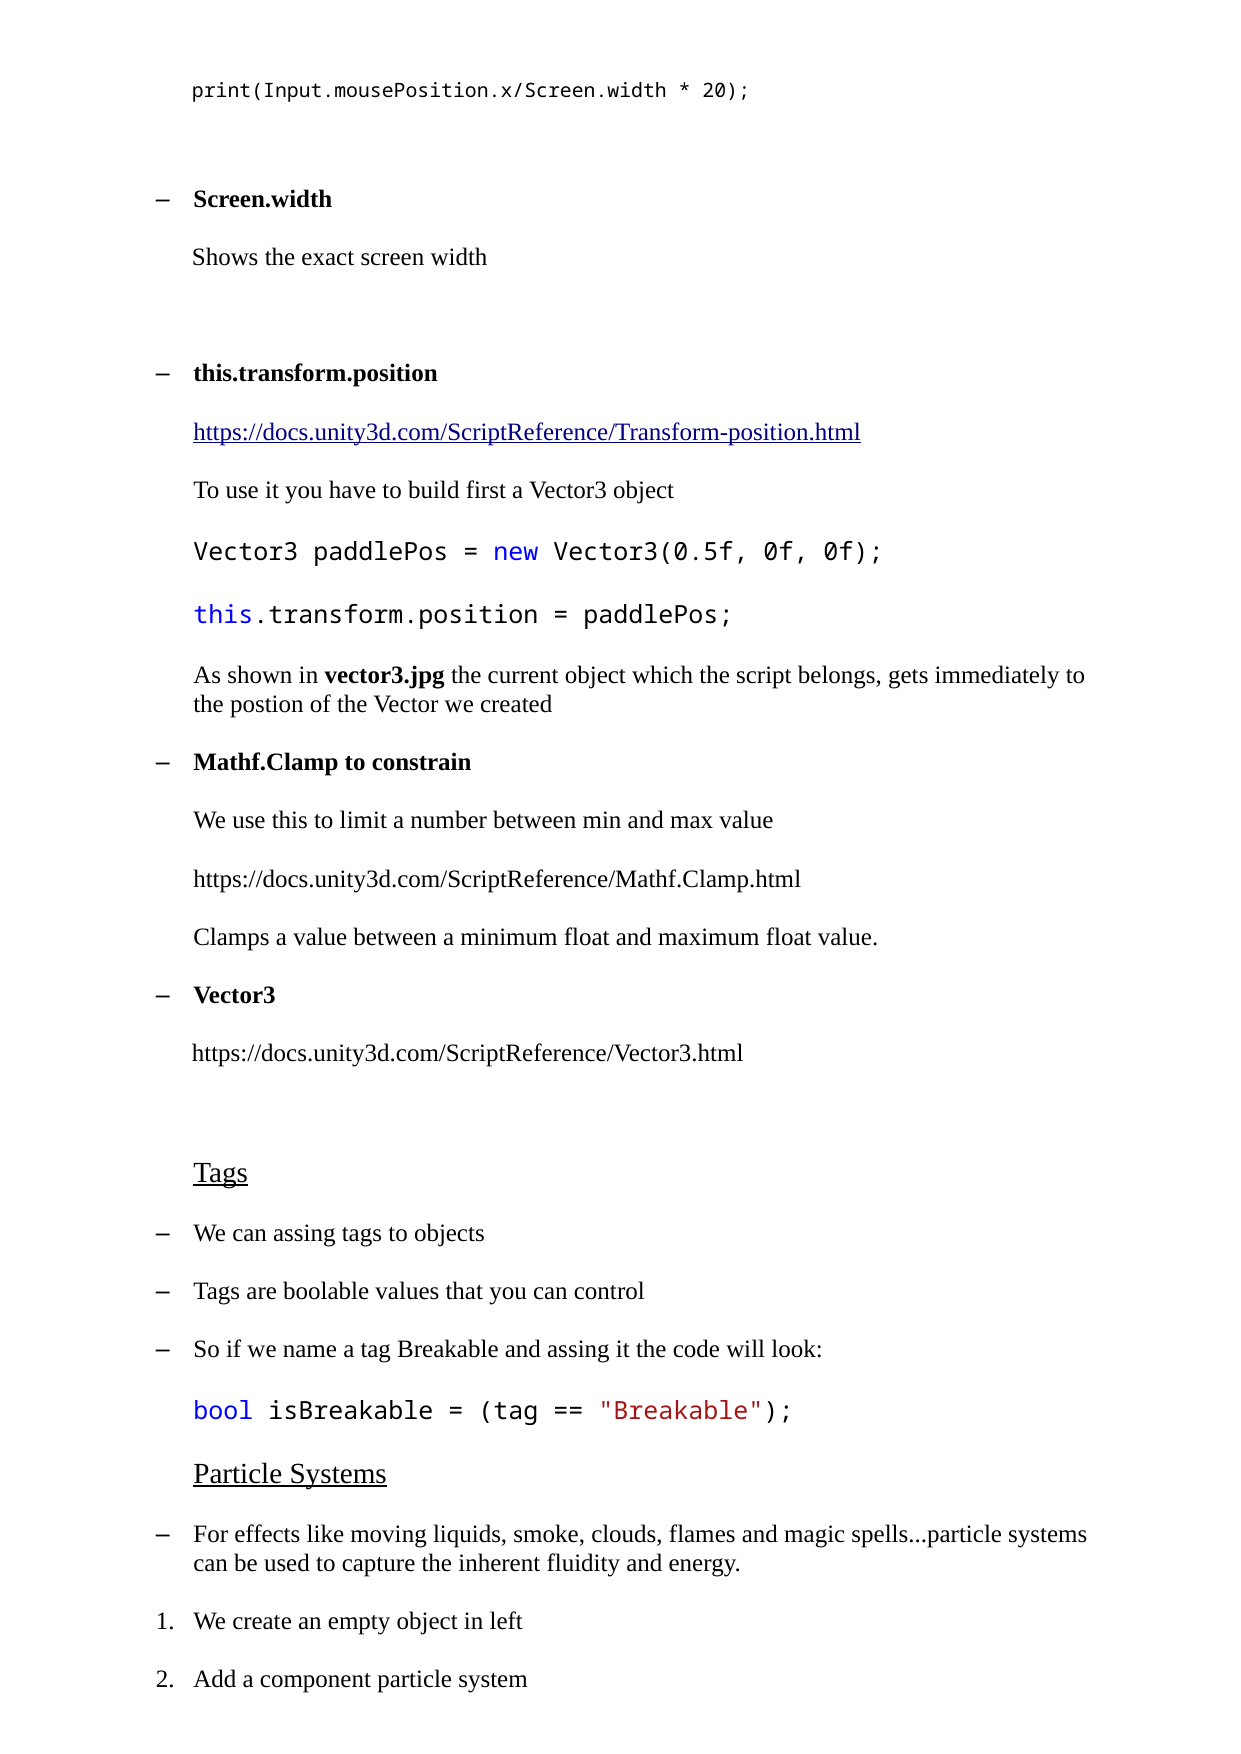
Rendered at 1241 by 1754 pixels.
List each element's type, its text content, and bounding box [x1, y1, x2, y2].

text print(Input.mousePosition.x/Screen.width * 20); [118, 74, 1122, 103]
list We create an empty object in left [156, 1606, 1122, 1635]
list Mathf.Clamp to constrain [156, 747, 1122, 776]
list Clamps a value between a minimum float and maximum float value. [156, 922, 1122, 951]
list We use this to limit a number between min and max value [156, 806, 1122, 834]
list Screen.width [156, 184, 1122, 213]
list As shown in vector3.jpg the current object which the script belongs, gets immediately to the postion of the Vector we created [156, 660, 1122, 718]
list this.transform.position [156, 358, 1122, 387]
text https://docs.unity3d.com/ScriptReference/Vector3.html [118, 1038, 1122, 1067]
text Shows the exact screen width [118, 242, 1122, 271]
list https://docs.unity3d.com/ScriptReference/Transform-position.html [156, 417, 1122, 446]
list Tags are boolable values that you can control [156, 1276, 1122, 1305]
list So if we name a tag Breakable and assing it the code will look: [156, 1334, 1122, 1363]
list For effects like moving liquids, smoke, clouds, flames and magic spells...particle systems can be used to capture the inherent fluidity and energy. [156, 1519, 1122, 1577]
list We can assing tags to objects [156, 1218, 1122, 1247]
list To use it you have to build first a Vector3 object [156, 475, 1122, 504]
list Vector3 paddlePos = new Vector3(0.5f, 0f, 0f); [156, 533, 1122, 567]
list bool isBreakable = (tag == "Breakable"); [156, 1393, 1122, 1427]
list this.transform.position = paddlePos; [156, 597, 1122, 631]
list https://docs.unity3d.com/ScriptReference/Mathf.Clamp.html [156, 864, 1122, 892]
list Add a component particle system [156, 1664, 1122, 1693]
subtitle Vector3 [156, 980, 1122, 1009]
list Particle Systems [156, 1456, 1122, 1490]
list Tags [156, 1155, 1122, 1188]
